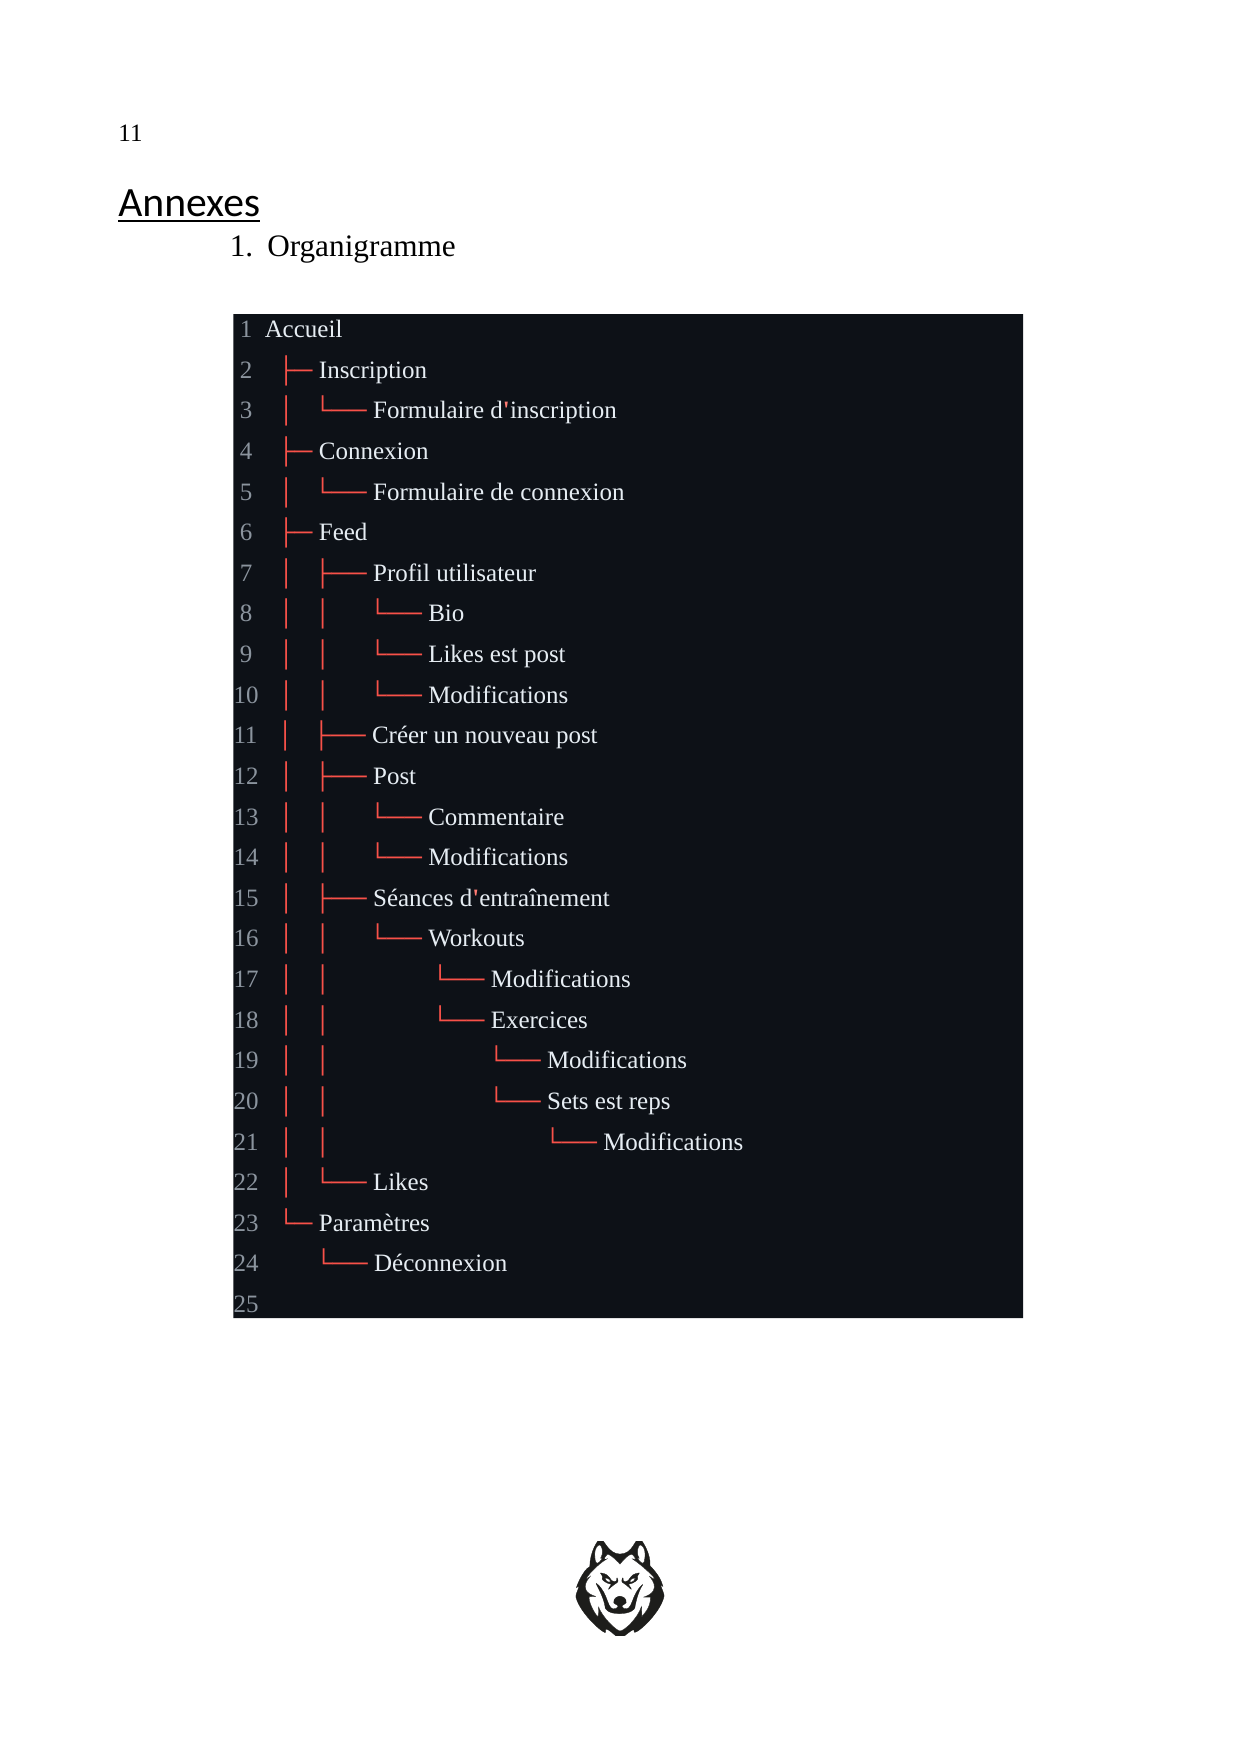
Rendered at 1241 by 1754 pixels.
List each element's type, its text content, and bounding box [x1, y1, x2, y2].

list Organigramme [229, 227, 1122, 263]
text Annexes [118, 176, 1122, 227]
